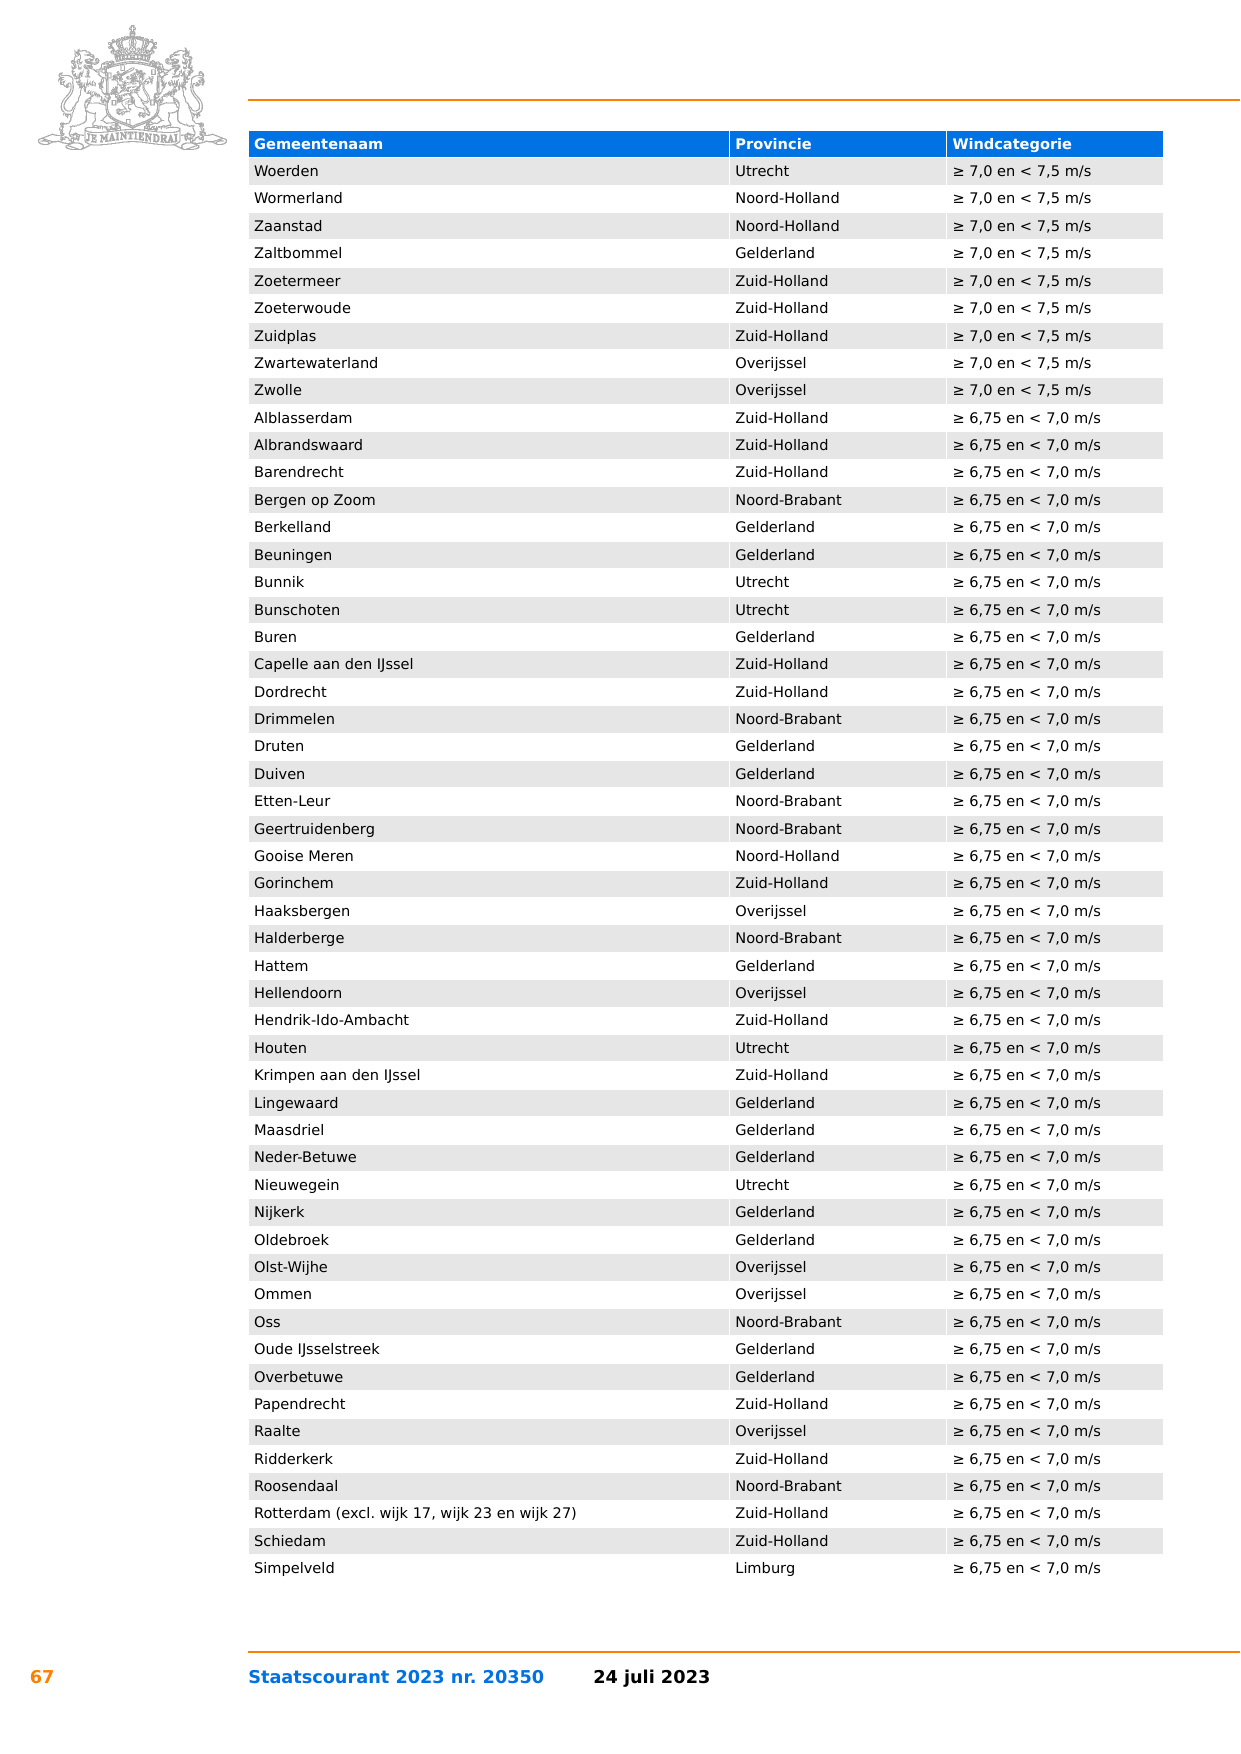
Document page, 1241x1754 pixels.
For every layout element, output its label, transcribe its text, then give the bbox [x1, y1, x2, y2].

table_cell ≥ 6,75 en < 7,0 m/s [947, 1199, 1163, 1226]
table_cell Gelderland [730, 1336, 946, 1363]
table_cell Zaanstad [249, 213, 729, 239]
table_cell Houten [249, 1035, 729, 1061]
table_cell ≥ 6,75 en < 7,0 m/s [947, 1336, 1163, 1363]
table_cell Halderberge [249, 925, 729, 952]
table_cell Hendrik-Ido-Ambacht [249, 1008, 729, 1034]
picture [38, 25, 227, 150]
table_cell Bergen op Zoom [249, 487, 729, 513]
table_cell Utrecht [730, 597, 946, 623]
table_cell Gelderland [730, 1145, 946, 1171]
table_cell Maasdriel [249, 1117, 729, 1143]
table_cell Alblasserdam [249, 405, 729, 431]
table_cell Zuid-Holland [730, 1391, 946, 1417]
table_cell ≥ 6,75 en < 7,0 m/s [947, 1117, 1163, 1143]
table_cell Berkelland [249, 515, 729, 541]
table_cell ≥ 6,75 en < 7,0 m/s [947, 1391, 1163, 1417]
table_cell ≥ 6,75 en < 7,0 m/s [947, 1063, 1163, 1089]
table_cell Gorinchem [249, 871, 729, 897]
table_cell ≥ 6,75 en < 7,0 m/s [947, 1227, 1163, 1253]
table_cell ≥ 6,75 en < 7,0 m/s [947, 405, 1163, 431]
table_cell Noord-Brabant [730, 487, 946, 513]
table_cell Zuid-Holland [730, 1446, 946, 1472]
table_cell Drimmelen [249, 706, 729, 733]
table_cell ≥ 6,75 en < 7,0 m/s [947, 487, 1163, 513]
table_header Gemeentenaam [249, 131, 729, 157]
table_cell ≥ 6,75 en < 7,0 m/s [947, 569, 1163, 596]
table_cell Ridderkerk [249, 1446, 729, 1472]
table_cell ≥ 6,75 en < 7,0 m/s [947, 953, 1163, 979]
table_cell Zoeterwoude [249, 295, 729, 322]
table_cell Geertruidenberg [249, 816, 729, 842]
table_cell ≥ 6,75 en < 7,0 m/s [947, 1556, 1163, 1582]
table_cell Utrecht [730, 569, 946, 596]
table_cell Rotterdam (excl. wijk 17, wijk 23 en wijk 27) [249, 1501, 729, 1527]
table_cell Utrecht [730, 1035, 946, 1061]
table_cell Neder-Betuwe [249, 1145, 729, 1171]
table_cell ≥ 7,0 en < 7,5 m/s [947, 350, 1163, 376]
table_cell ≥ 6,75 en < 7,0 m/s [947, 1035, 1163, 1061]
table_cell Overijssel [730, 1282, 946, 1308]
table_cell Bunschoten [249, 597, 729, 623]
table_cell ≥ 6,75 en < 7,0 m/s [947, 624, 1163, 650]
table_cell Noord-Holland [730, 186, 946, 212]
table_cell Gelderland [730, 953, 946, 979]
table_cell Ommen [249, 1282, 729, 1308]
table_cell Woerden [249, 158, 729, 185]
table_cell Albrandswaard [249, 432, 729, 459]
table_cell Gelderland [730, 1227, 946, 1253]
table_cell Hattem [249, 953, 729, 979]
table_cell ≥ 6,75 en < 7,0 m/s [947, 1364, 1163, 1390]
table_cell ≥ 7,0 en < 7,5 m/s [947, 295, 1163, 322]
table_cell Gelderland [730, 761, 946, 787]
table_cell Limburg [730, 1556, 946, 1582]
table_cell ≥ 6,75 en < 7,0 m/s [947, 843, 1163, 869]
table_cell Zuidplas [249, 323, 729, 349]
table_cell Utrecht [730, 1172, 946, 1198]
table_cell Druten [249, 734, 729, 760]
table_cell Dordrecht [249, 679, 729, 705]
table_cell Gelderland [730, 542, 946, 568]
table_cell Gelderland [730, 1090, 946, 1116]
table_cell Zuid-Holland [730, 405, 946, 431]
table_cell ≥ 6,75 en < 7,0 m/s [947, 1501, 1163, 1527]
table_cell ≥ 6,75 en < 7,0 m/s [947, 1090, 1163, 1116]
table_cell Zuid-Holland [730, 323, 946, 349]
table_cell ≥ 6,75 en < 7,0 m/s [947, 734, 1163, 760]
table_cell Overijssel [730, 1254, 946, 1281]
table_cell ≥ 6,75 en < 7,0 m/s [947, 925, 1163, 952]
table_cell Gelderland [730, 1117, 946, 1143]
table_cell Noord-Brabant [730, 1309, 946, 1335]
table_cell Overijssel [730, 980, 946, 1007]
table_cell ≥ 7,0 en < 7,5 m/s [947, 378, 1163, 404]
table_cell ≥ 6,75 en < 7,0 m/s [947, 761, 1163, 787]
table_cell ≥ 7,0 en < 7,5 m/s [947, 323, 1163, 349]
table_cell Zuid-Holland [730, 295, 946, 322]
table_cell Noord-Brabant [730, 1473, 946, 1500]
table_cell Oss [249, 1309, 729, 1335]
table_cell Noord-Brabant [730, 789, 946, 815]
table_cell ≥ 6,75 en < 7,0 m/s [947, 651, 1163, 678]
table_cell Gelderland [730, 624, 946, 650]
table_cell Capelle aan den IJssel [249, 651, 729, 678]
table_cell ≥ 6,75 en < 7,0 m/s [947, 432, 1163, 459]
table_cell Gelderland [730, 1364, 946, 1390]
table_cell Lingewaard [249, 1090, 729, 1116]
table_cell Olst-Wijhe [249, 1254, 729, 1281]
table_cell Zuid-Holland [730, 651, 946, 678]
table_cell Beuningen [249, 542, 729, 568]
table_cell ≥ 6,75 en < 7,0 m/s [947, 542, 1163, 568]
table_cell ≥ 6,75 en < 7,0 m/s [947, 679, 1163, 705]
table_cell ≥ 7,0 en < 7,5 m/s [947, 158, 1163, 185]
table_cell ≥ 7,0 en < 7,5 m/s [947, 268, 1163, 294]
table_cell Zwolle [249, 378, 729, 404]
table_cell Zuid-Holland [730, 268, 946, 294]
table_cell Nieuwegein [249, 1172, 729, 1198]
table_cell Raalte [249, 1419, 729, 1445]
table_cell Papendrecht [249, 1391, 729, 1417]
table_cell Gelderland [730, 734, 946, 760]
table_cell Zoetermeer [249, 268, 729, 294]
table_cell ≥ 6,75 en < 7,0 m/s [947, 1528, 1163, 1554]
table_cell Utrecht [730, 158, 946, 185]
table_cell ≥ 6,75 en < 7,0 m/s [947, 706, 1163, 733]
table_cell ≥ 7,0 en < 7,5 m/s [947, 241, 1163, 267]
table_cell Wormerland [249, 186, 729, 212]
table_cell Buren [249, 624, 729, 650]
table_cell ≥ 6,75 en < 7,0 m/s [947, 1254, 1163, 1281]
table_cell Simpelveld [249, 1556, 729, 1582]
table_cell Gelderland [730, 1199, 946, 1226]
table_cell ≥ 6,75 en < 7,0 m/s [947, 1145, 1163, 1171]
table_cell Gooise Meren [249, 843, 729, 869]
table_cell Zwartewaterland [249, 350, 729, 376]
table_cell ≥ 6,75 en < 7,0 m/s [947, 1419, 1163, 1445]
table_cell Zuid-Holland [730, 1008, 946, 1034]
table_cell Haaksbergen [249, 898, 729, 924]
table_cell Hellendoorn [249, 980, 729, 1007]
table_cell Zuid-Holland [730, 1063, 946, 1089]
table_cell Krimpen aan den IJssel [249, 1063, 729, 1089]
table_cell Roosendaal [249, 1473, 729, 1500]
table_cell Gelderland [730, 515, 946, 541]
table_cell ≥ 6,75 en < 7,0 m/s [947, 816, 1163, 842]
table_cell Overijssel [730, 350, 946, 376]
table_cell ≥ 6,75 en < 7,0 m/s [947, 1309, 1163, 1335]
table_cell Barendrecht [249, 460, 729, 486]
table_cell Overbetuwe [249, 1364, 729, 1390]
table_cell Etten-Leur [249, 789, 729, 815]
table_cell ≥ 6,75 en < 7,0 m/s [947, 871, 1163, 897]
table_cell Zuid-Holland [730, 679, 946, 705]
table_cell Noord-Brabant [730, 816, 946, 842]
table_cell Noord-Holland [730, 213, 946, 239]
table_cell ≥ 6,75 en < 7,0 m/s [947, 1446, 1163, 1472]
table_cell ≥ 6,75 en < 7,0 m/s [947, 1282, 1163, 1308]
table_cell ≥ 6,75 en < 7,0 m/s [947, 898, 1163, 924]
table_cell Zuid-Holland [730, 460, 946, 486]
table_cell ≥ 6,75 en < 7,0 m/s [947, 1172, 1163, 1198]
table_cell ≥ 7,0 en < 7,5 m/s [947, 213, 1163, 239]
table_header Windcategorie [947, 131, 1163, 157]
table_cell ≥ 6,75 en < 7,0 m/s [947, 515, 1163, 541]
table_cell Zuid-Holland [730, 432, 946, 459]
table_cell ≥ 7,0 en < 7,5 m/s [947, 186, 1163, 212]
table_cell ≥ 6,75 en < 7,0 m/s [947, 980, 1163, 1007]
table_cell Oude IJsselstreek [249, 1336, 729, 1363]
table_cell ≥ 6,75 en < 7,0 m/s [947, 1008, 1163, 1034]
table_cell Nijkerk [249, 1199, 729, 1226]
table_cell Overijssel [730, 378, 946, 404]
table_cell Noord-Brabant [730, 706, 946, 733]
table_cell ≥ 6,75 en < 7,0 m/s [947, 460, 1163, 486]
table_cell ≥ 6,75 en < 7,0 m/s [947, 1473, 1163, 1500]
table_cell Zuid-Holland [730, 1528, 946, 1554]
table_cell Overijssel [730, 1419, 946, 1445]
table_cell Zuid-Holland [730, 1501, 946, 1527]
table_cell Gelderland [730, 241, 946, 267]
table_cell ≥ 6,75 en < 7,0 m/s [947, 597, 1163, 623]
table_cell Zuid-Holland [730, 871, 946, 897]
table_cell Overijssel [730, 898, 946, 924]
table_cell Zaltbommel [249, 241, 729, 267]
table_cell ≥ 6,75 en < 7,0 m/s [947, 789, 1163, 815]
table_cell Noord-Brabant [730, 925, 946, 952]
table_cell Schiedam [249, 1528, 729, 1554]
table_cell Bunnik [249, 569, 729, 596]
table_cell Oldebroek [249, 1227, 729, 1253]
table_cell Duiven [249, 761, 729, 787]
table_cell Noord-Holland [730, 843, 946, 869]
table_header Provincie [730, 131, 946, 157]
